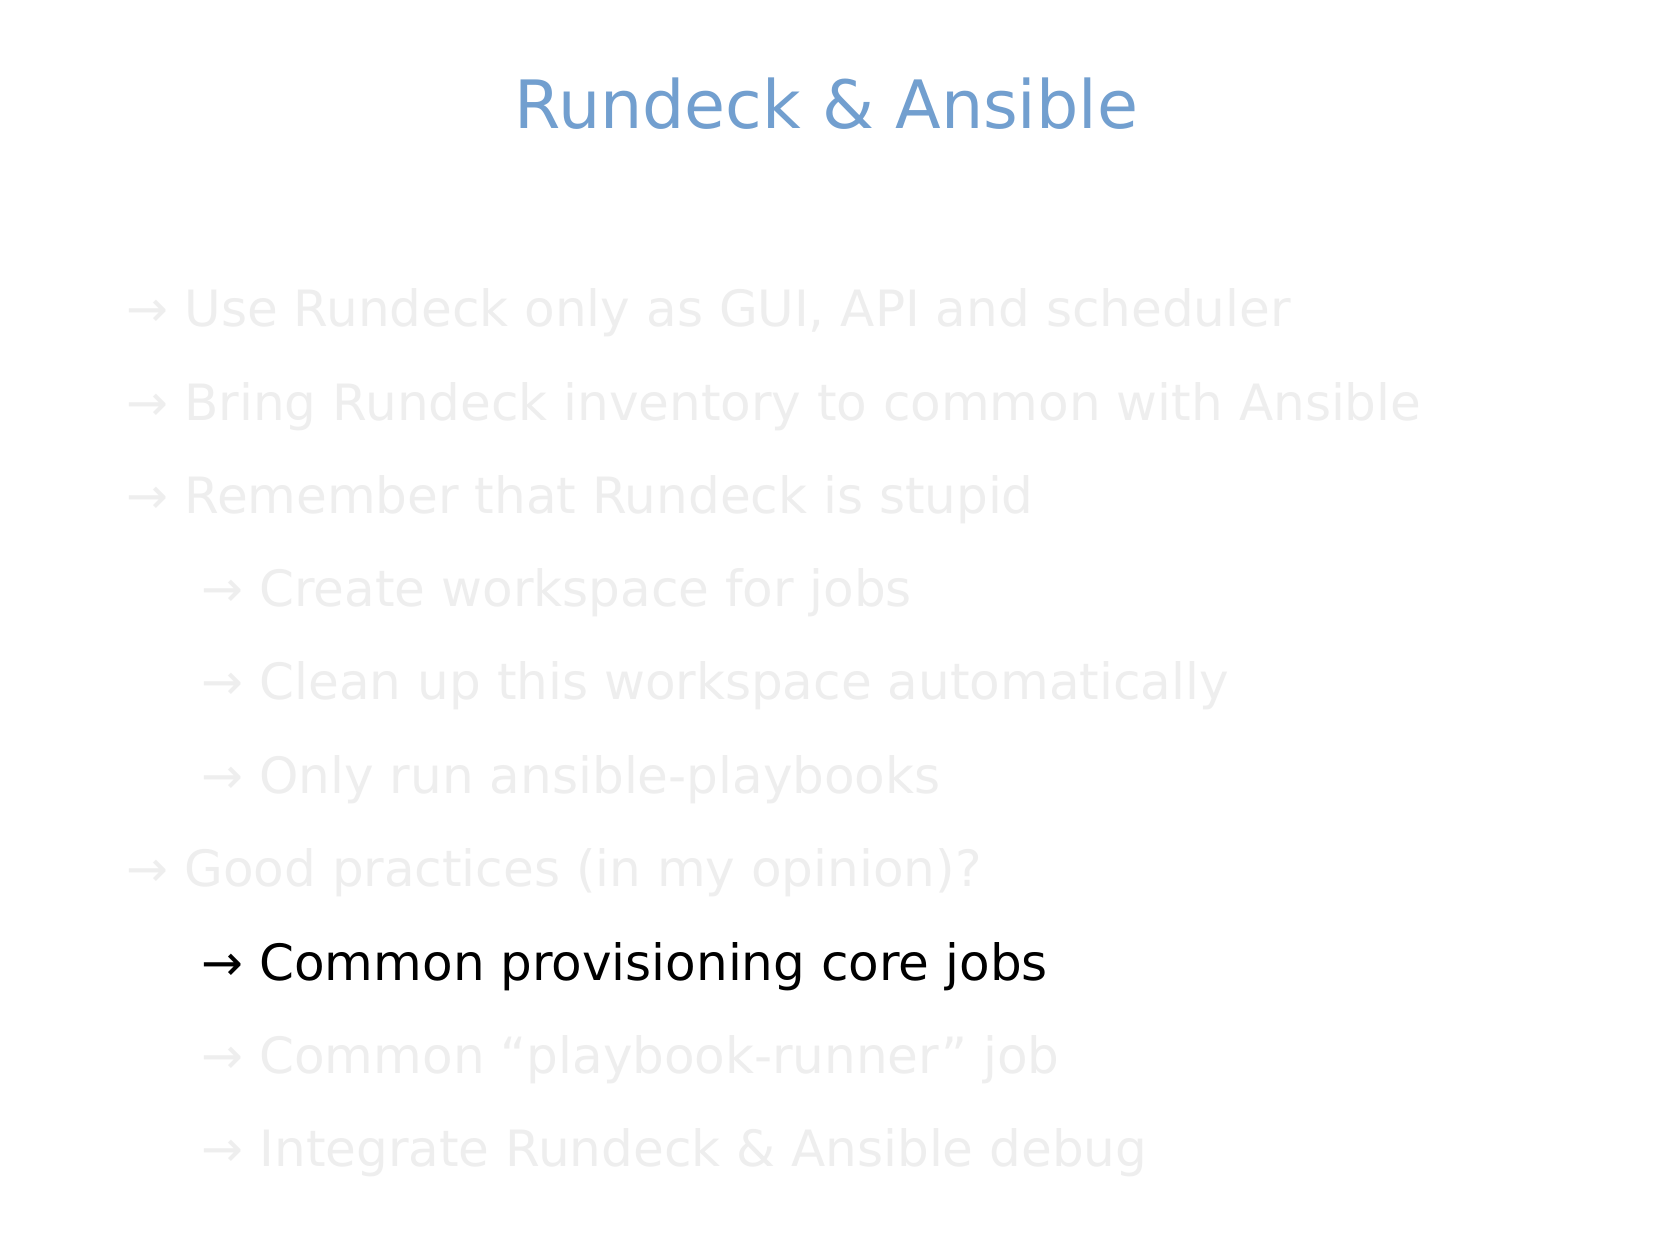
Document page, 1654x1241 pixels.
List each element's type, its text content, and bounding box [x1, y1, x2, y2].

text_box → Use Rundeck only as GUI, API and scheduler → Bring Rundeck inventory to common with Ansible → Remember that Rundeck is stupid → Create workspace for jobs → Clean up this workspace automatically → Only run ansible-playbooks → Good practices (in my opinion)? → Common provisioning core jobs → Common “playbook-runner” job → Integrate Rundeck & Ansible debug [111, 243, 1591, 1158]
text_box Rundeck & Ansible [499, 58, 1154, 152]
